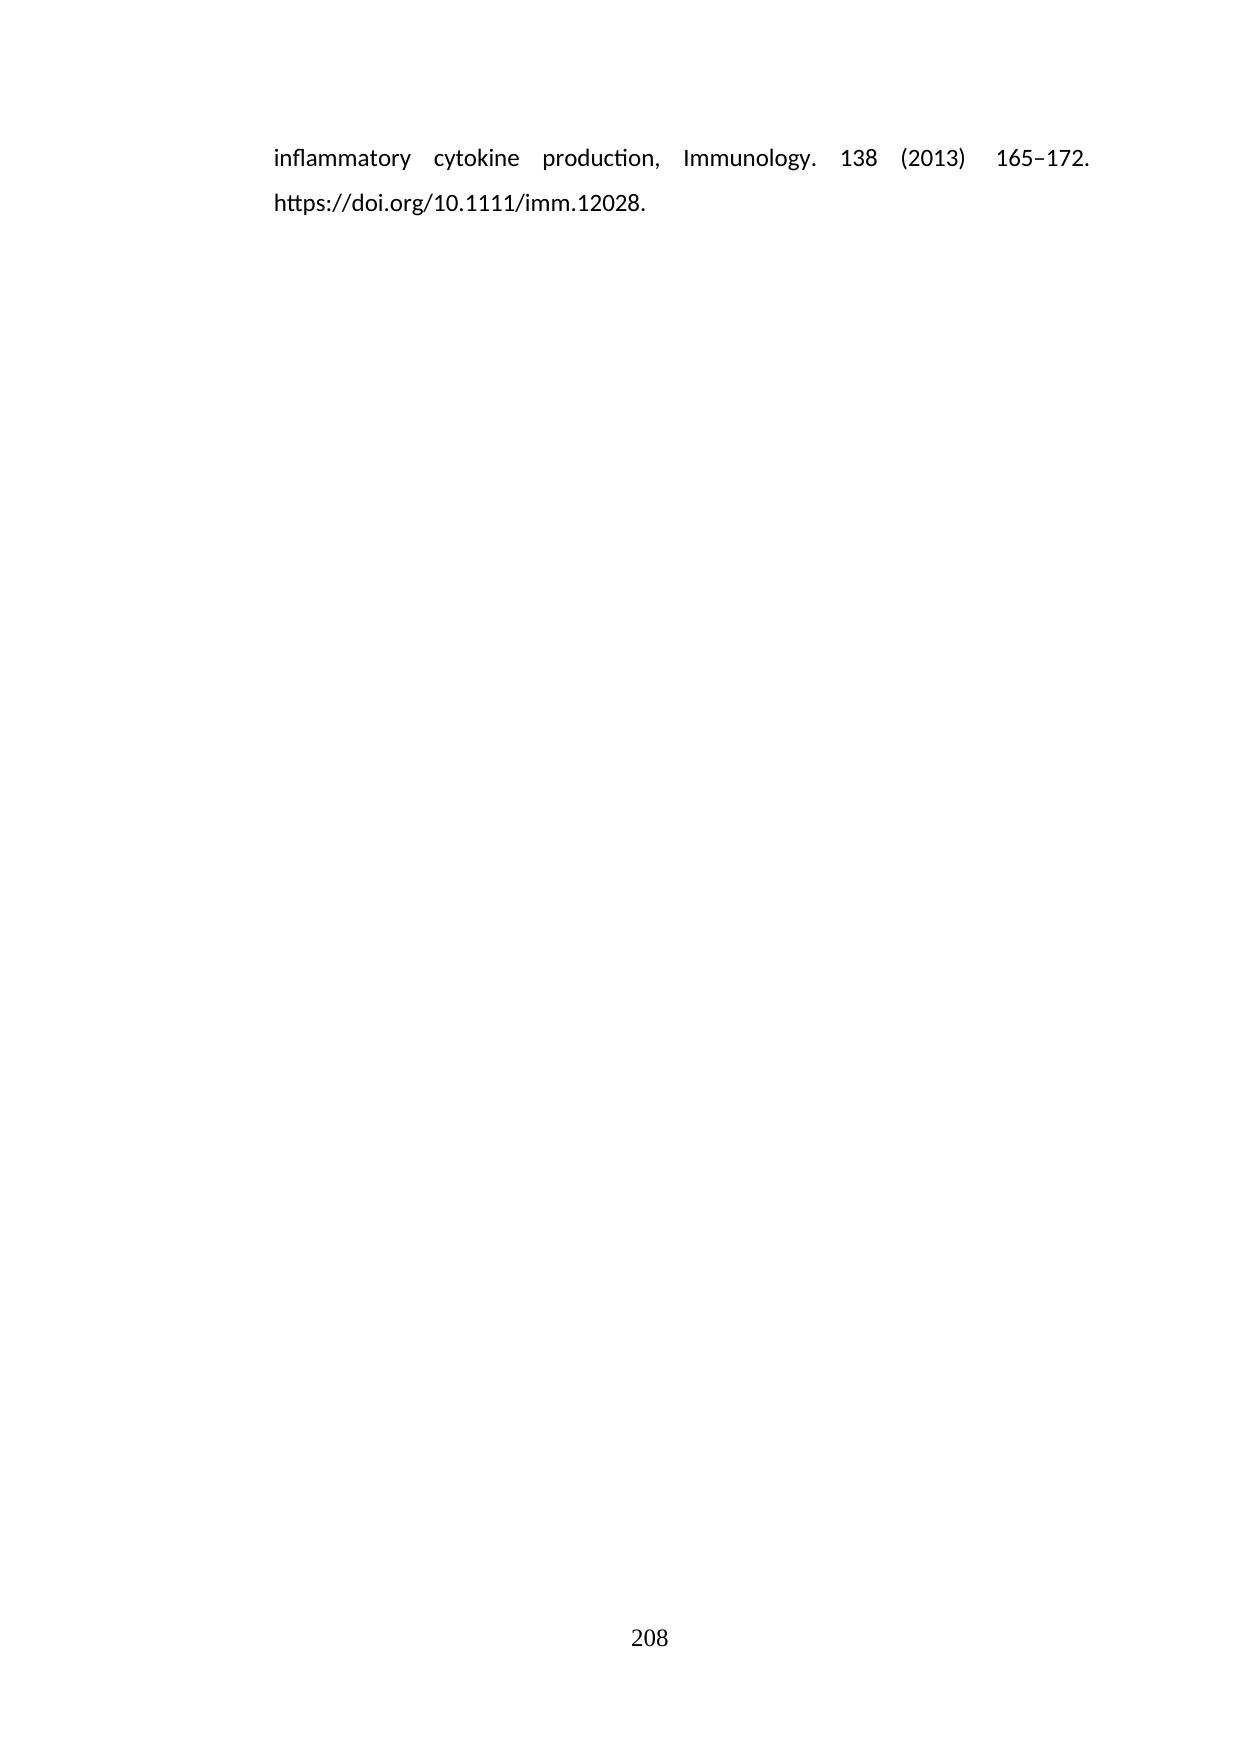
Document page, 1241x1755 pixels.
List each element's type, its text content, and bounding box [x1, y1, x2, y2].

text https://doi.org/10.1111/imm.12028. [273, 187, 1105, 218]
list inflammatory cytokine production, Immunology. 138 (2013) 165–172. [207, 142, 1094, 172]
